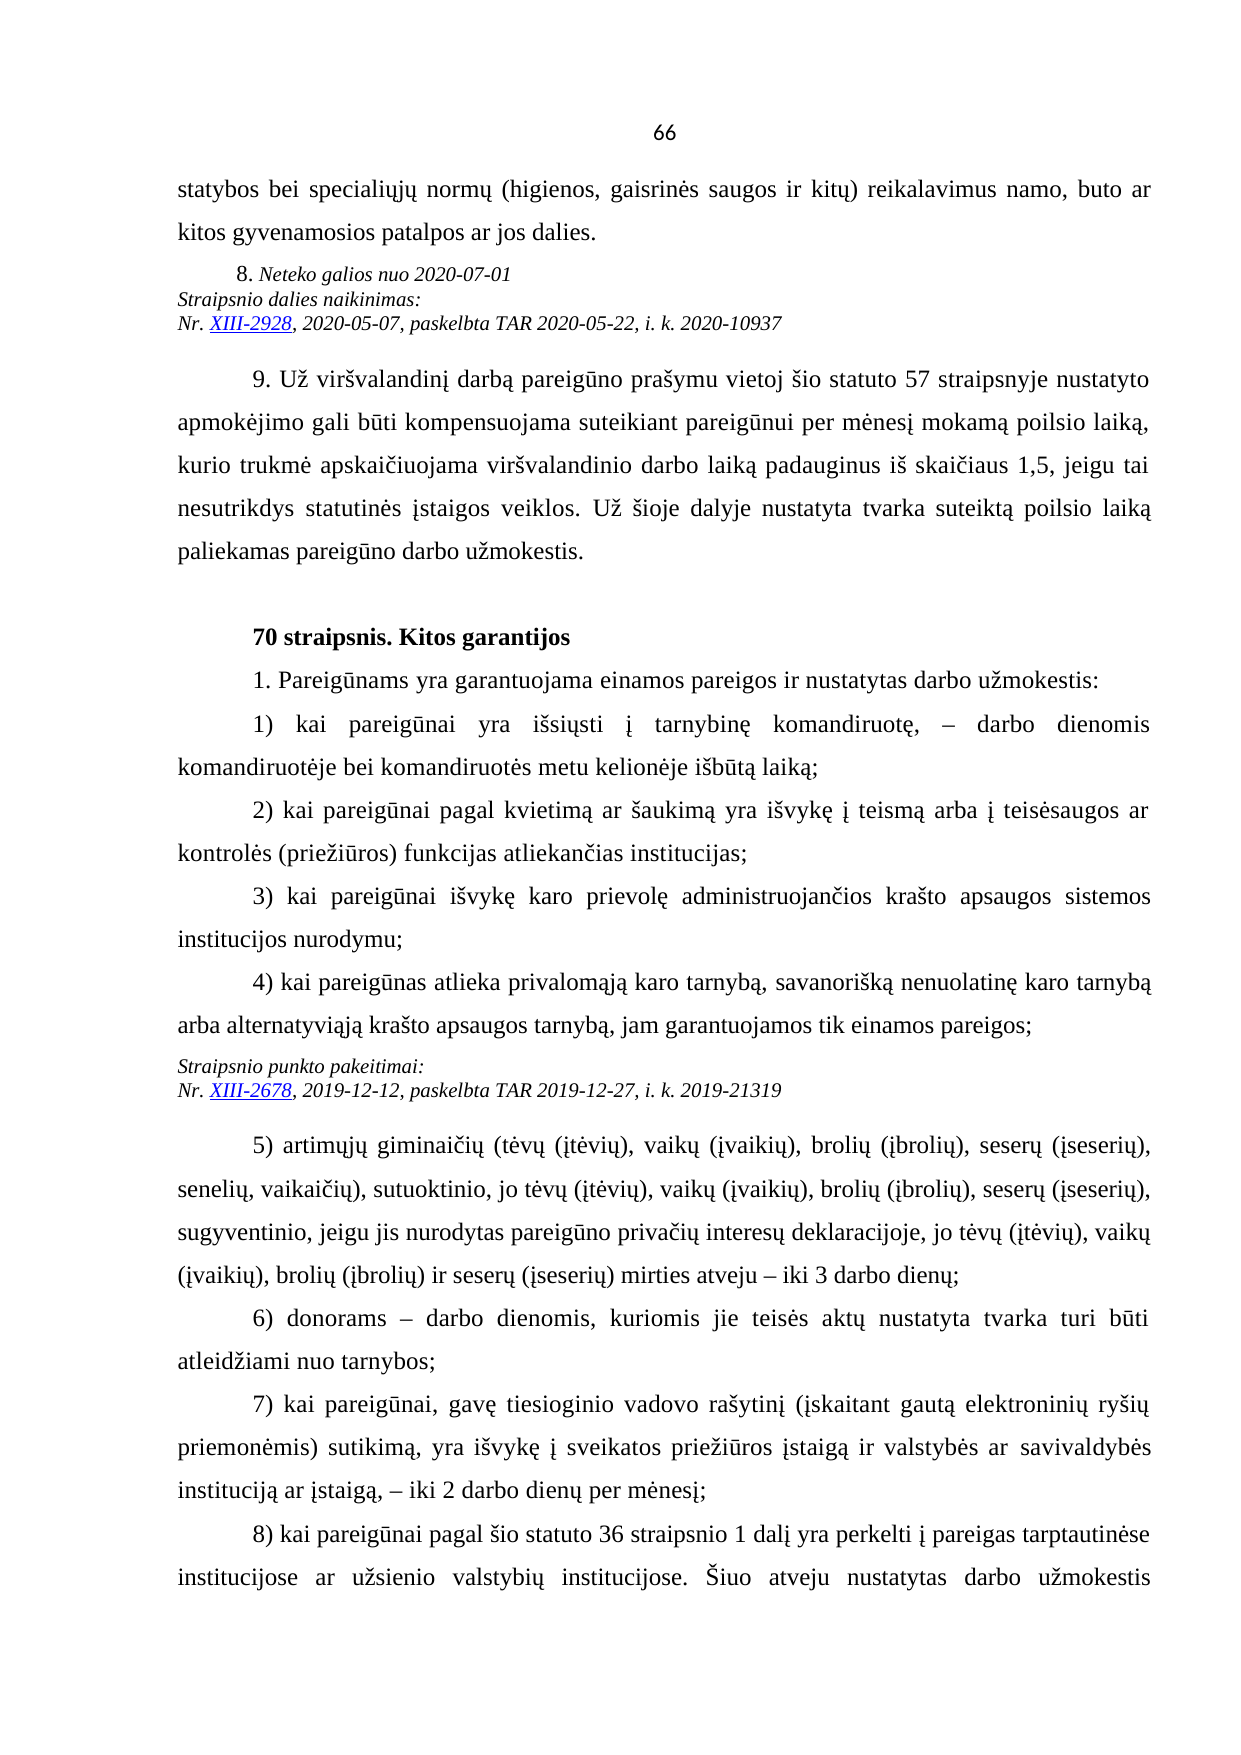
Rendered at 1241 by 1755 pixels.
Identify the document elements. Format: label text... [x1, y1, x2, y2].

text Nr. XIII-2678, 2019-12-12, paskelbta TAR 2019-12-27, i. k. 2019-21319 [177, 1078, 1152, 1102]
text 4) kai pareigūnas atlieka privalomąją karo tarnybą, savanorišką nenuolatinę karo tarnybą arba alternatyviąją krašto apsaugos tarnybą, jam garantuojamos tik einamos pareigos; [177, 967, 1152, 1039]
text 1) kai pareigūnai yra išsiųsti į tarnybinę komandiruotę, – darbo dienomis komandiruotėje bei komandiruotės metu kelionėje išbūtą laiką; [177, 709, 1152, 781]
text 1. Pareigūnams yra garantuojama einamos pareigos ir nustatytas darbo užmokestis: [177, 666, 1152, 694]
text 70 straipsnis. Kitos garantijos [177, 622, 1152, 651]
text 2) kai pareigūnai pagal kvietimą ar šaukimą yra išvykę į teismą arba į teisėsaugos ar kontrolės (priežiūros) funkcijas atliekančias institucijas; [177, 795, 1152, 867]
text Straipsnio dalies naikinimas: [177, 287, 1152, 311]
text Straipsnio punkto pakeitimai: [177, 1054, 1152, 1078]
text statybos bei specialiųjų normų (higienos, gaisrinės saugos ir kitų) reikalavimus namo, buto ar kitos gyvenamosios patalpos ar jos dalies. [177, 174, 1152, 246]
text Nr. XIII-2928, 2020-05-07, paskelbta TAR 2020-05-22, i. k. 2020-10937 [177, 311, 1152, 335]
text 5) artimųjų giminaičių (tėvų (įtėvių), vaikų (įvaikių), brolių (įbrolių), seserų (įseserių), senelių, vaikaičių), sutuoktinio, jo tėvų (įtėvių), vaikų (įvaikių), brolių (įbrolių), seserų (įseserių), sugyventinio, jeigu jis nurodytas pareigūno privačių interesų deklaracijoje, jo tėvų (įtėvių), vaikų (įvaikių), brolių (įbrolių) ir seserų (įseserių) mirties atveju – iki 3 darbo dienų; [177, 1131, 1152, 1289]
text 3) kai pareigūnai išvykę karo prievolę administruojančios krašto apsaugos sistemos institucijos nurodymu; [177, 881, 1152, 953]
text 8. Neteko galios nuo 2020-07-01 [177, 260, 1152, 287]
text 8) kai pareigūnai pagal šio statuto 36 straipsnio 1 dalį yra perkelti į pareigas tarptautinėse institucijose ar užsienio valstybių institucijose. Šiuo atveju nustatytas darbo užmokestis [177, 1519, 1152, 1591]
text 6) donorams – darbo dienomis, kuriomis jie teisės aktų nustatyta tvarka turi būti atleidžiami nuo tarnybos; [177, 1303, 1152, 1375]
text 9. Už viršvalandinį darbą pareigūno prašymu vietoj šio statuto 57 straipsnyje nustatyto apmokėjimo gali būti kompensuojama suteikiant pareigūnui per mėnesį mokamą poilsio laiką, kurio trukmė apskaičiuojama viršvalandinio darbo laiką padauginus iš skaičiaus 1,5, jeigu tai nesutrikdys statutinės įstaigos veiklos. Už šioje dalyje nustatyta tvarka suteiktą poilsio laiką paliekamas pareigūno darbo užmokestis. [177, 364, 1152, 565]
text 7) kai pareigūnai, gavę tiesioginio vadovo rašytinį (įskaitant gautą elektroninių ryšių priemonėmis) sutikimą, yra išvykę į sveikatos priežiūros įstaigą ir valstybės ar savivaldybės instituciją ar įstaigą, – iki 2 darbo dienų per mėnesį; [177, 1389, 1152, 1504]
